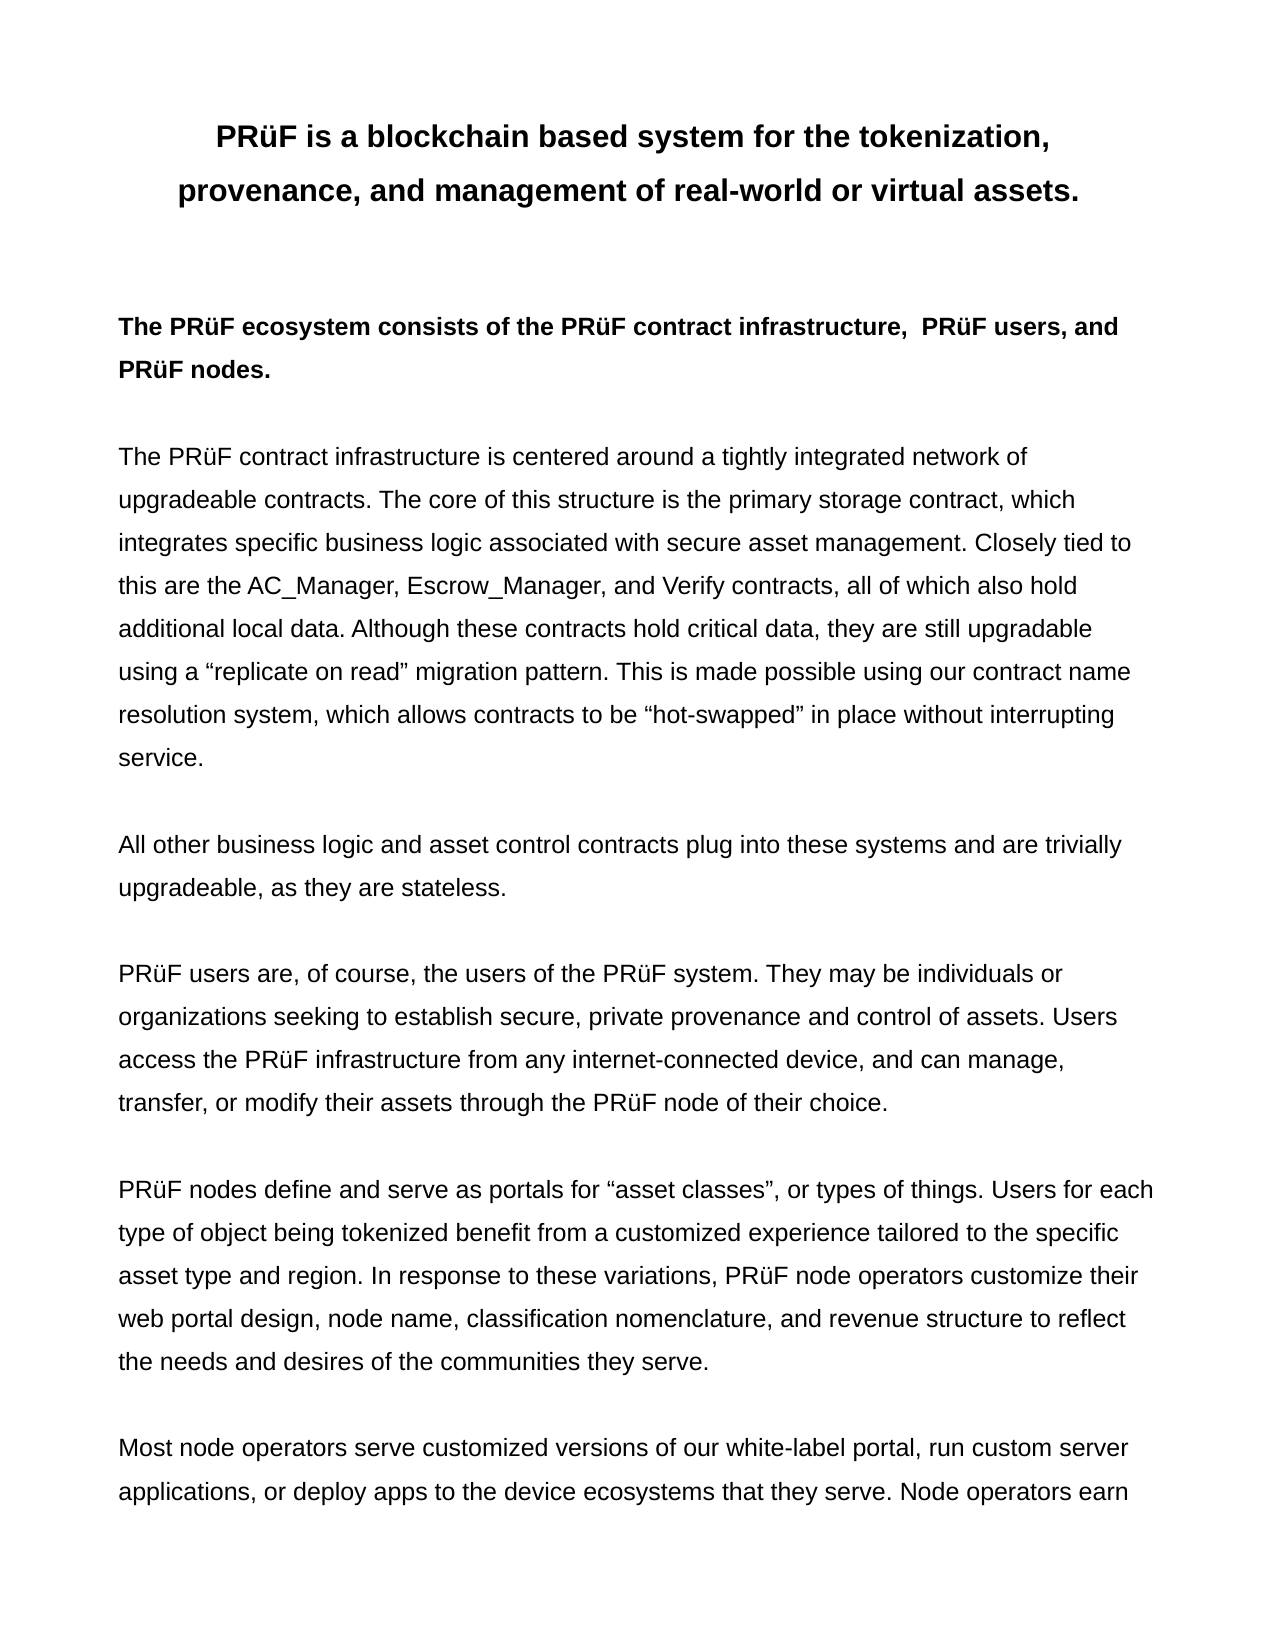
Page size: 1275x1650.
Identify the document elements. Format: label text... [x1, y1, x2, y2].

text The PRüF ecosystem consists of the PRüF contract infrastructure, PRüF users, and PRüF nodes. [118, 312, 1157, 384]
text PRüF users are, of course, the users of the PRüF system. They may be individuals or organizations seeking to establish secure, private provenance and control of assets. Users access the PRüF infrastructure from any internet-connected device, and can manage, transfer, or modify their assets through the PRüF node of their choice. [118, 959, 1157, 1117]
text PRüF nodes define and serve as portals for “asset classes”, or types of things. Users for each type of object being tokenized benefit from a customized experience tailored to the specific asset type and region. In response to these variations, PRüF node operators customize their web portal design, node name, classification nomenclature, and revenue structure to reflect the needs and desires of the communities they serve. [118, 1174, 1157, 1376]
text provenance, and management of real-world or virtual assets. [118, 172, 1157, 208]
text The PRüF contract infrastructure is centered around a tightly integrated network of upgradeable contracts. The core of this structure is the primary storage contract, which integrates specific business logic associated with secure asset management. Closely tied to this are the AC_Manager, Escrow_Manager, and Verify contracts, all of which also hold additional local data. Although these contracts hold critical data, they are still upgradable using a “replicate on read” migration pattern. This is made possible using our contract name resolution system, which allows contracts to be “hot-swapped” in place without interrupting service. [118, 441, 1157, 772]
text Most node operators serve customized versions of our white-label portal, run custom server applications, or deploy apps to the device ecosystems that they serve. Node operators earn [118, 1433, 1157, 1505]
text All other business logic and asset control contracts plug into these systems and are trivially upgradeable, as they are stateless. [118, 829, 1157, 901]
text PRüF is a blockchain based system for the tokenization, [118, 118, 1157, 154]
